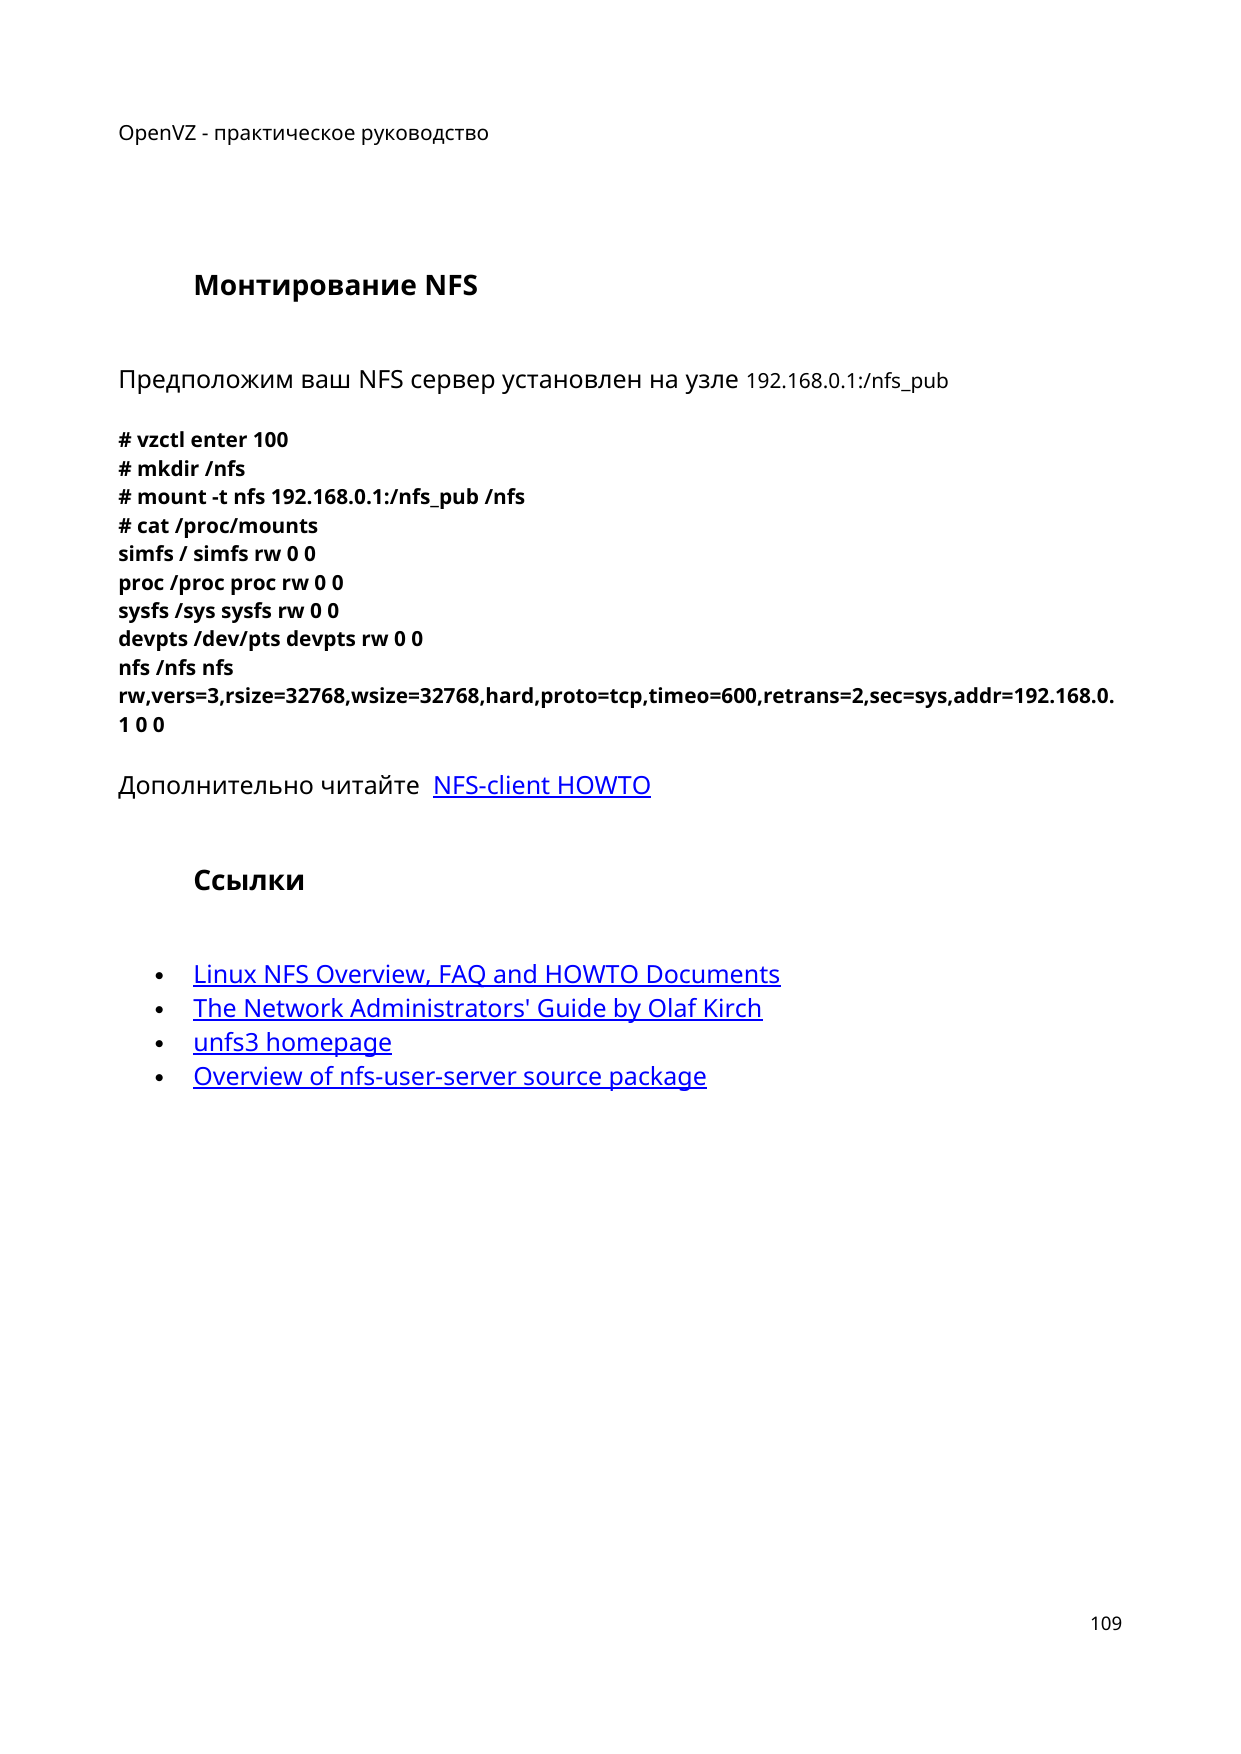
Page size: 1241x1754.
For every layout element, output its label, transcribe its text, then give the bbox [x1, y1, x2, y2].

text # mount -t nfs 192.168.0.1:/nfs_pub /nfs [118, 482, 1122, 511]
text devpts /dev/pts devpts rw 0 0 [118, 624, 1122, 653]
text # vzctl enter 100 [118, 425, 1122, 454]
text sysfs /sys sysfs rw 0 0 [118, 596, 1122, 624]
text Дополнительно читайте NFS-client HOWTO [118, 767, 1122, 801]
list Linux NFS Overview, FAQ and HOWTO Documents [156, 956, 1122, 991]
text Предположим ваш NFS сервер установлен на узле 192.168.0.1:/nfs_pub [118, 362, 1122, 396]
list Overview of nfs-user-server source package [156, 1059, 1122, 1093]
list The Network Administrators' Guide by Olaf Kirch [156, 991, 1122, 1024]
subtitle Ссылки [118, 860, 1122, 898]
text proc /proc proc rw 0 0 [118, 568, 1122, 596]
text # mkdir /nfs [118, 454, 1122, 482]
text simfs / simfs rw 0 0 [118, 539, 1122, 568]
list unfs3 homepage [156, 1024, 1122, 1059]
text # cat /proc/mounts [118, 511, 1122, 539]
subtitle Монтирование NFS [118, 266, 1122, 304]
text nfs /nfs nfs rw,vers=3,rsize=32768,wsize=32768,hard,proto=tcp,timeo=600,retrans=2,sec=sys,addr=192.168.0.1 0 0 [118, 653, 1122, 738]
